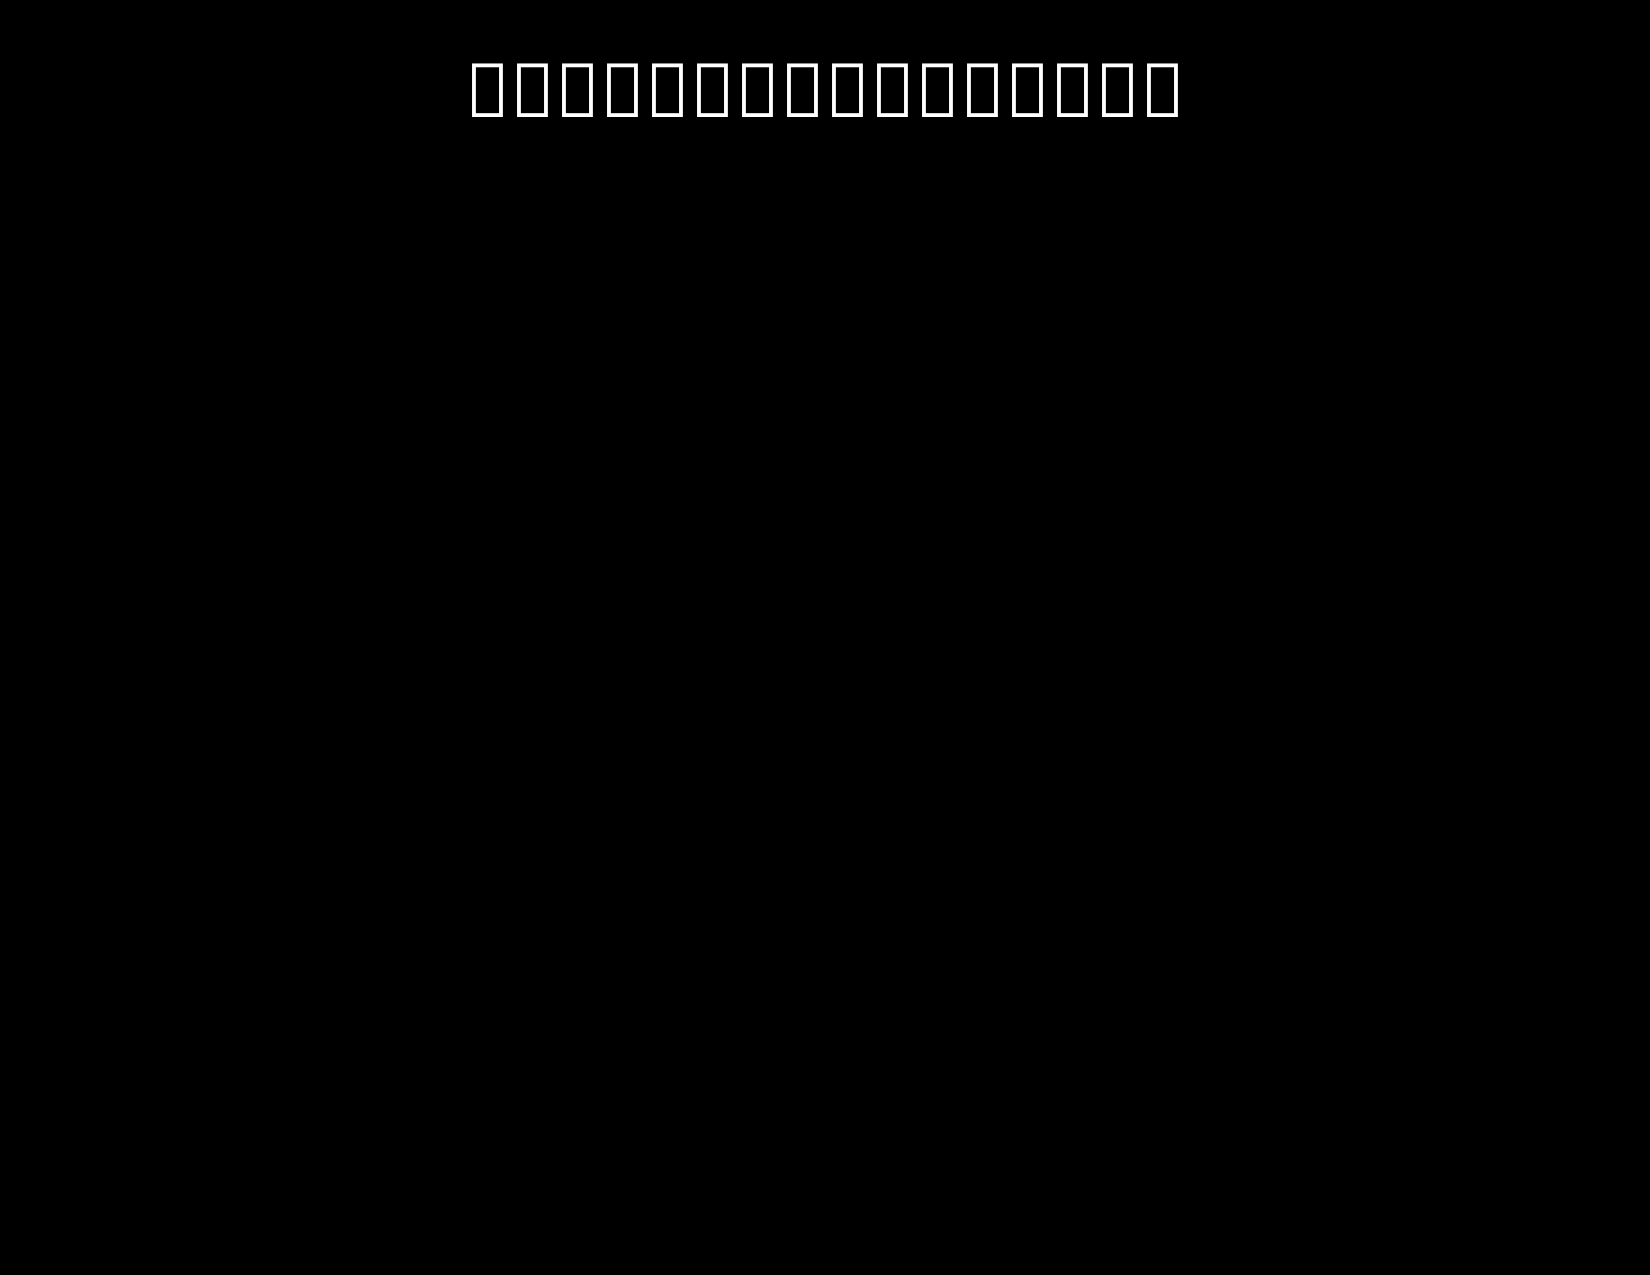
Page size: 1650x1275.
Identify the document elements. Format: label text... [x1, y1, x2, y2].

text 󱥰󱥱󱥲󱥳󱥴󱥵󱥶󱥷󱥸󱥹󱥺󱥻󱥼󱥽󱥾󱥿 [37, 37, 1612, 140]
